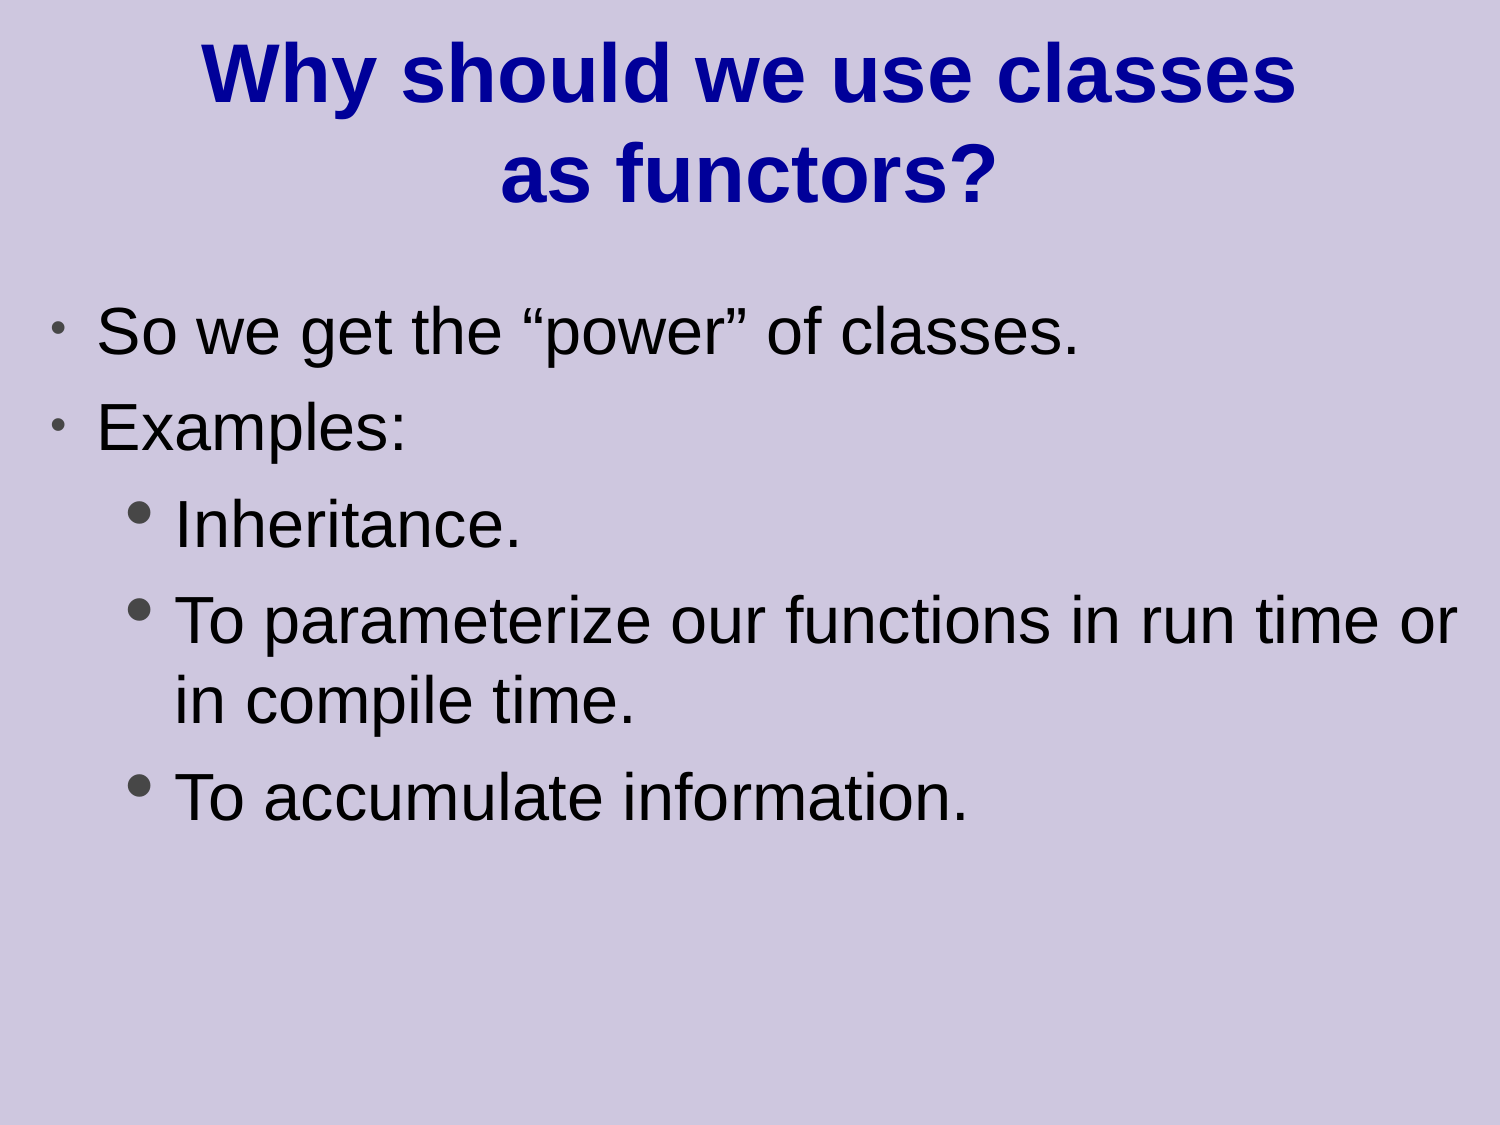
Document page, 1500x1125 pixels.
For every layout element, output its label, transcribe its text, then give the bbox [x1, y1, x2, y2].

list So we get the “power” of classes. Examples: Inheritance. To parameterize our functions in run time or in compile time. To accumulate information. [50, 287, 1468, 1112]
title Why should we use classes as functors? [0, 11, 1500, 227]
